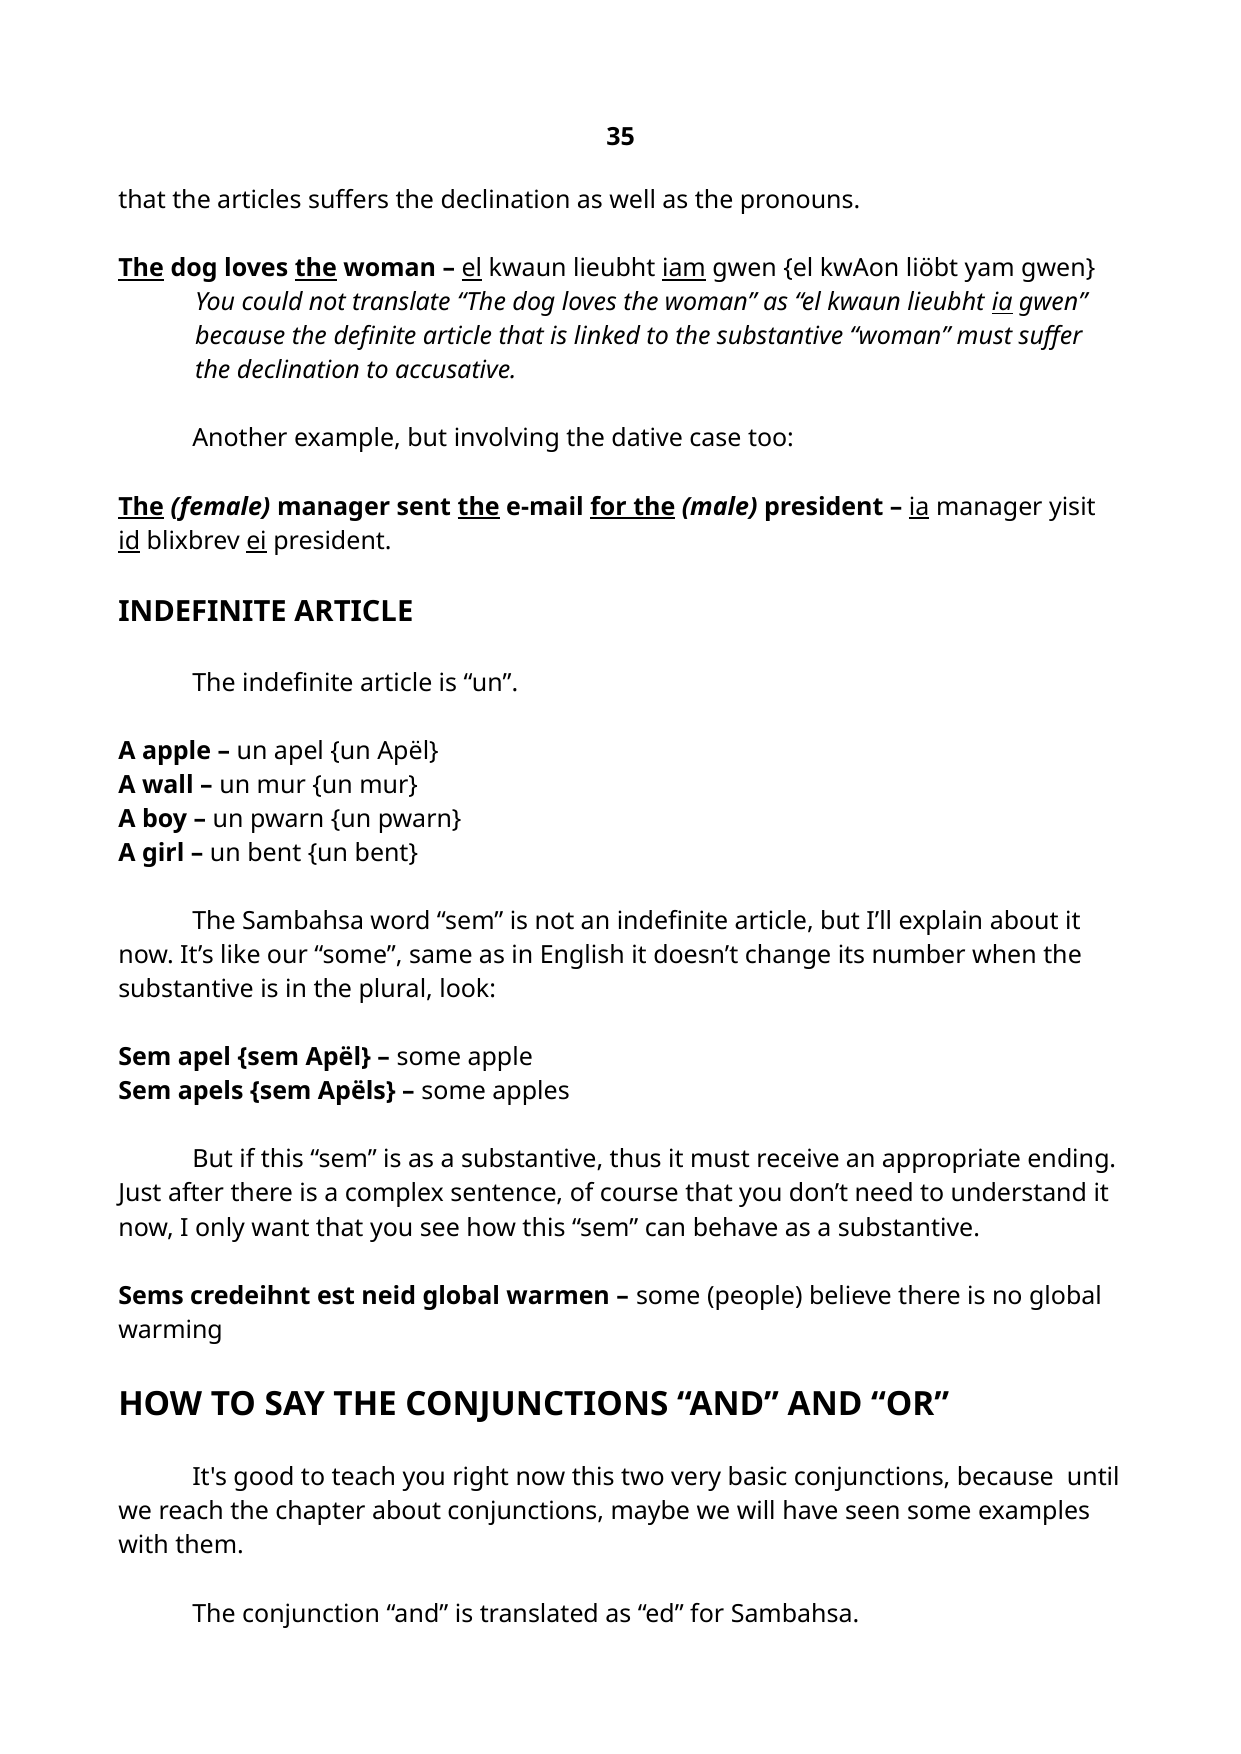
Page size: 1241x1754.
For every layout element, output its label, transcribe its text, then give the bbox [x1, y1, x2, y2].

text A apple – un apel {un Apël} [118, 732, 1123, 766]
subtitle INDEFINITE ARTICLE [118, 590, 1123, 630]
text It's good to teach you right now this two very basic conjunctions, because until we reach the chapter about conjunctions, maybe we will have seen some examples with them. [118, 1459, 1123, 1561]
text The dog loves the woman – el kwaun lieubht iam gwen {el kwAon liöbt yam gwen} [118, 250, 1123, 284]
text The conjunction “and” is translated as “ed” for Sambahsa. [118, 1595, 1123, 1629]
text A girl – un bent {un bent} [118, 834, 1123, 868]
text The Sambahsa word “sem” is not an indefinite article, but I’ll explain about it now. It’s like our “some”, same as in English it doesn’t change its number when the substantive is in the plural, look: [118, 903, 1123, 1005]
text A boy – un pwarn {un pwarn} [118, 800, 1123, 834]
text Sem apels {sem Apëls} – some apples [118, 1073, 1123, 1107]
text The (female) manager sent the e-mail for the (male) president – ia manager yisit id blixbrev ei president. [118, 488, 1123, 556]
text Sem apel {sem Apël} – some apple [118, 1039, 1123, 1073]
text Sems credeihnt est neid global warmen – some (people) believe there is no global warming [118, 1277, 1123, 1345]
text The indefinite article is “un”. [118, 664, 1123, 698]
text You could not translate “The dog loves the woman” as “el kwaun lieubht ia gwen” because the definite article that is linked to the substantive “woman” must suffer the declination to accusative. [195, 284, 1123, 386]
text Another example, but involving the dative case too: [118, 420, 1123, 454]
text that the articles suffers the declination as well as the pronouns. [118, 182, 1123, 216]
subtitle HOW TO SAY THE CONJUNCTIONS “AND” AND “OR” [118, 1379, 1123, 1425]
text A wall – un mur {un mur} [118, 766, 1123, 800]
text But if this “sem” is as a substantive, thus it must receive an appropriate ending. Just after there is a complex sentence, of course that you don’t need to understand it now, I only want that you see how this “sem” can behave as a substantive. [118, 1141, 1123, 1243]
